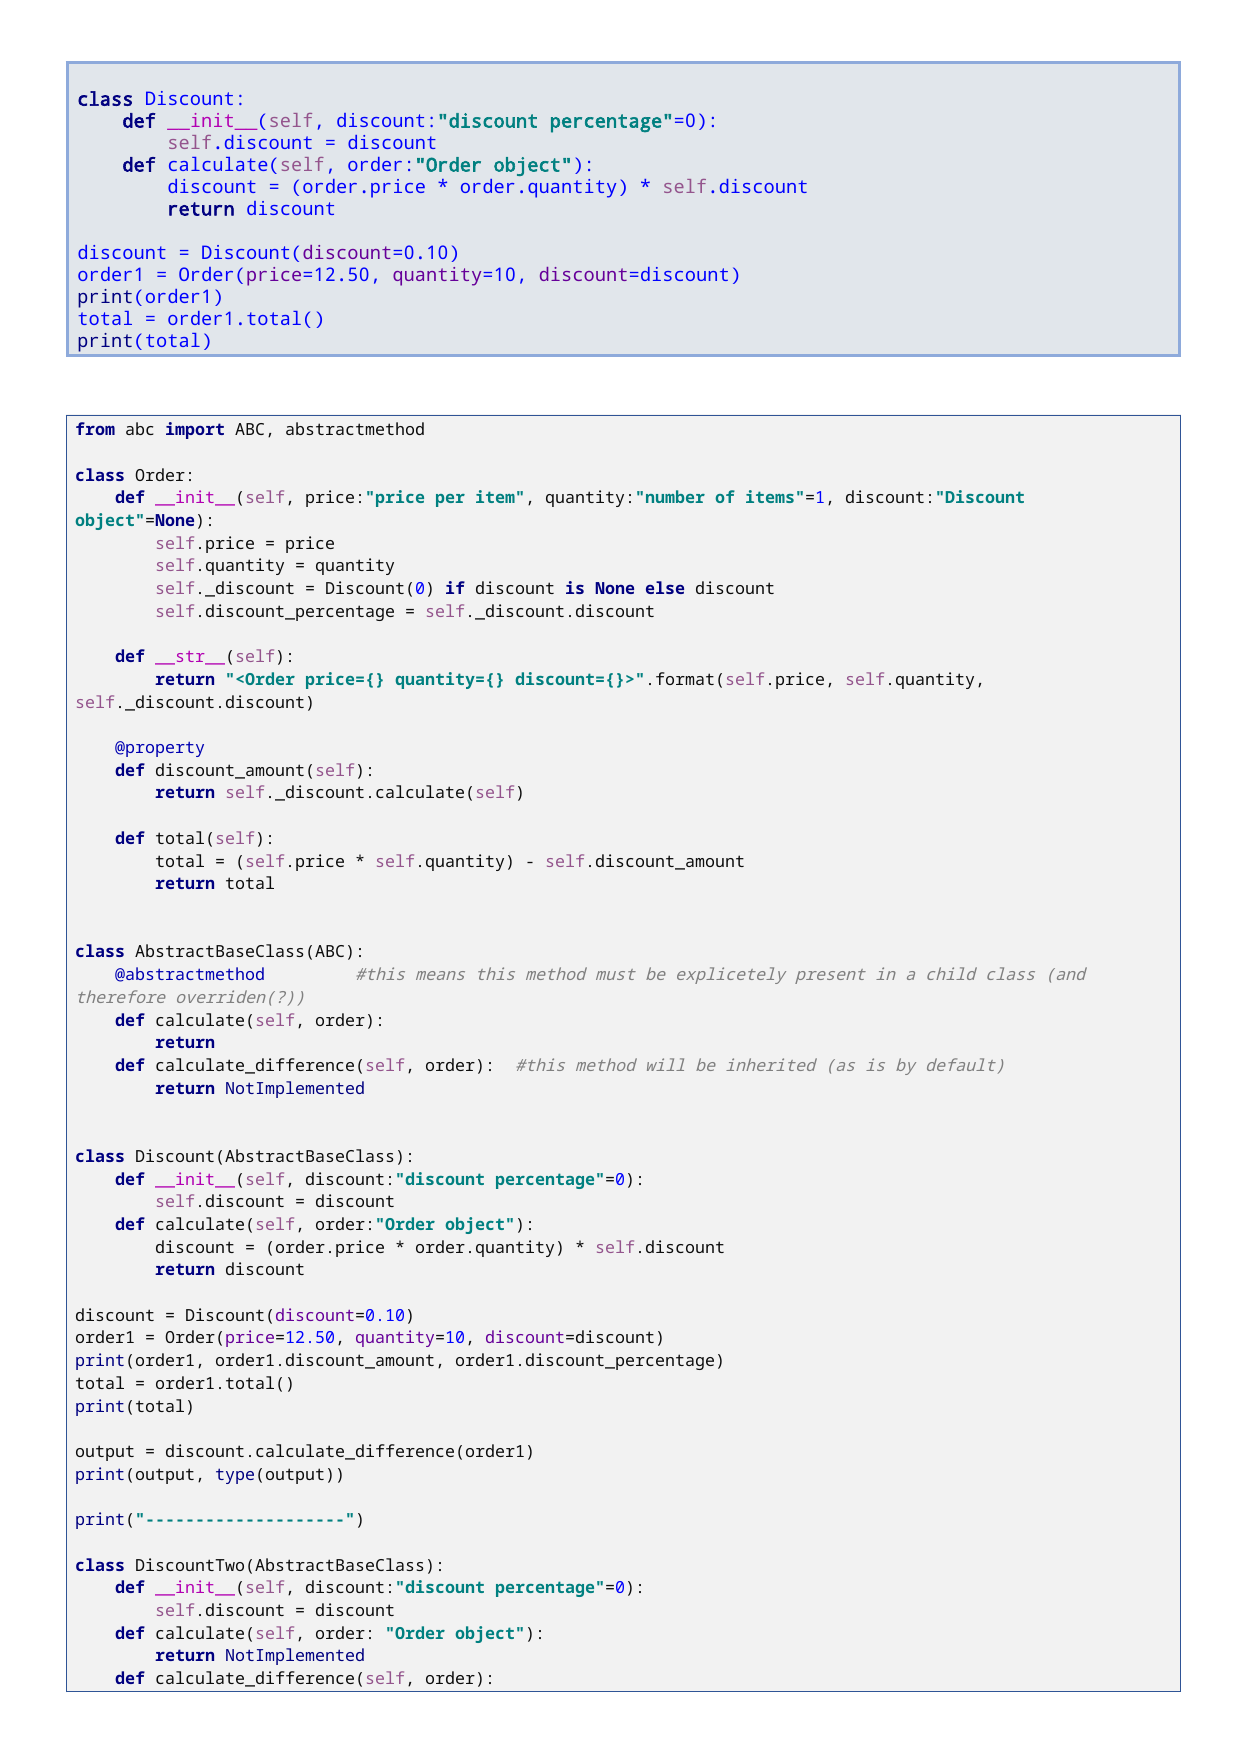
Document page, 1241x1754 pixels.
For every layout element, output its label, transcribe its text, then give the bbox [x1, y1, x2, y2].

text from abc import ABC, abstractmethod class Order: def __init__(self, price:"price per item", quantity:"number of items"=1, discount:"Discount object"=None): self.price = price self.quantity = quantity self._discount = Discount(0) if discount is None else discount self.discount_percentage = self._discount.discount def __str__(self): return "<Order price={} quantity={} discount={}>".format(self.price, self.quantity, self._discount.discount) @property def discount_amount(self): return self._discount.calculate(self) def total(self): total = (self.price * self.quantity) - self.discount_amount return total class AbstractBaseClass(ABC): @abstractmethod #this means this method must be explicetely present in a child class (and therefore overriden(?)) def calculate(self, order): return def calculate_difference(self, order): #this method will be inherited (as is by default) return NotImplemented class Discount(AbstractBaseClass): def __init__(self, discount:"discount percentage"=0): self.discount = discount def calculate(self, order:"Order object"): discount = (order.price * order.quantity) * self.discount return discount discount = Discount(discount=0.10) order1 = Order(price=12.50, quantity=10, discount=discount) print(order1, order1.discount_amount, order1.discount_percentage) total = order1.total() print(total) output = discount.calculate_difference(order1) print(output, type(output)) print("--------------------") class DiscountTwo(AbstractBaseClass): def __init__(self, discount:"discount percentage"=0): self.discount = discount def calculate(self, order: "Order object"): return NotImplemented def calculate_difference(self, order): [67, 416, 1180, 1691]
text class Discount: def __init__(self, discount:"discount percentage"=0): self.discount = discount def calculate(self, order:"Order object"): discount = (order.price * order.quantity) * self.discount return discount discount = Discount(discount=0.10) order1 = Order(price=12.50, quantity=10, discount=discount) print(order1) total = order1.total() print(total) [69, 64, 1178, 354]
